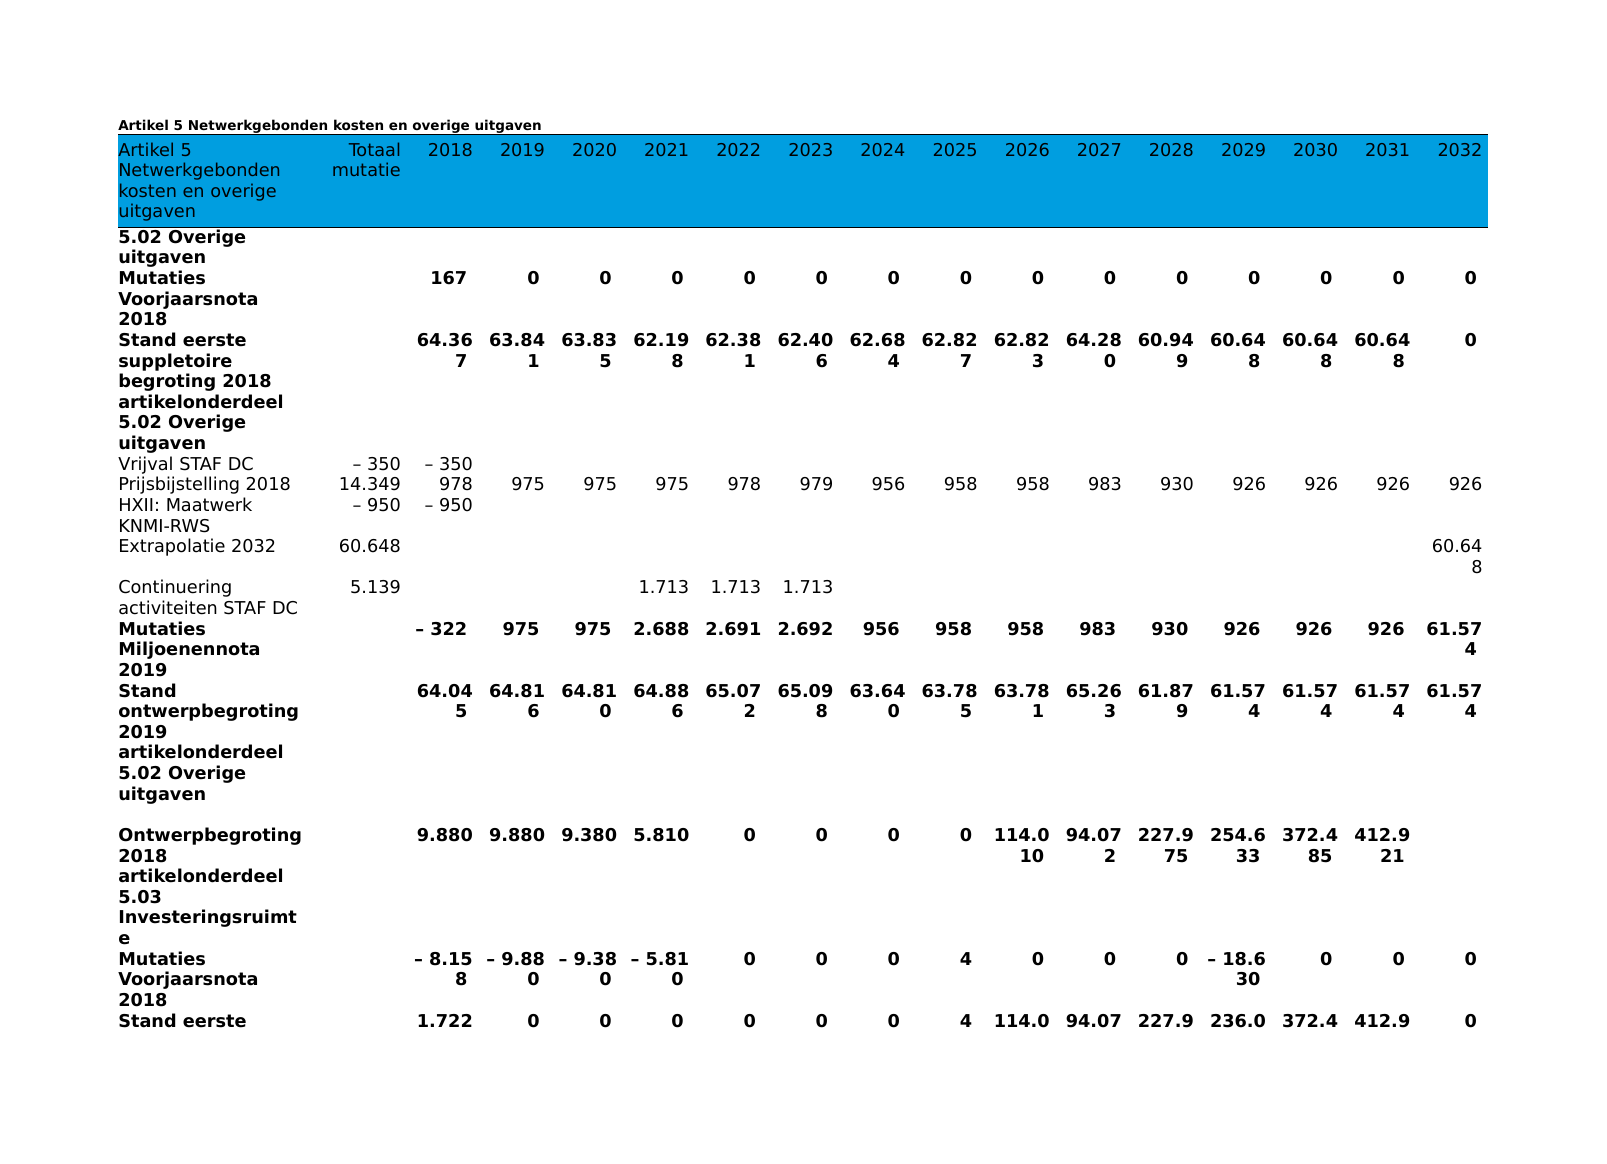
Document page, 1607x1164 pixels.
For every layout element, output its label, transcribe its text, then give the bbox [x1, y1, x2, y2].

table_cell 1.713 [767, 578, 839, 619]
table_cell [479, 804, 551, 825]
table_cell [911, 804, 983, 825]
table_cell [1416, 804, 1488, 825]
table_cell 0 [839, 949, 911, 1011]
table_cell 60.648 [303, 536, 406, 577]
table_cell 956 [839, 619, 911, 681]
table_cell 0 [767, 949, 839, 1011]
table_cell [1344, 536, 1416, 577]
table_cell [623, 495, 695, 536]
table_cell 4 [911, 1011, 983, 1031]
table_cell 958 [911, 474, 983, 495]
table_cell 60.949 [1128, 330, 1199, 454]
table_cell [406, 536, 478, 577]
table_cell 60.648 [1344, 330, 1416, 454]
table_cell 63.835 [551, 330, 623, 454]
table_cell Mutaties Miljoenennota 2019 [118, 619, 303, 681]
table_cell 227.975 [1128, 825, 1199, 949]
table_cell [911, 578, 983, 619]
table_cell 5.810 [623, 825, 695, 949]
table_cell 60.648 [1272, 330, 1344, 454]
table_cell 0 [1128, 949, 1199, 1011]
table_cell 956 [839, 474, 911, 495]
table_cell 0 [1416, 330, 1488, 454]
table_cell [839, 495, 911, 536]
table_cell 61.574 [1200, 681, 1272, 804]
table_cell [1128, 495, 1199, 536]
table_cell [1272, 578, 1344, 619]
table_cell 114.010 [983, 825, 1055, 949]
table_cell 978 [406, 474, 478, 495]
table_cell 0 [1055, 268, 1127, 330]
table_cell 0 [911, 825, 983, 949]
table_cell 0 [1200, 268, 1272, 330]
table_cell [1200, 228, 1272, 268]
table_cell 9.880 [479, 825, 551, 949]
table_cell [1344, 454, 1416, 474]
table_cell [1200, 454, 1272, 474]
table_cell 926 [1272, 619, 1344, 681]
table_cell 983 [1055, 474, 1127, 495]
table_cell 412.921 [1344, 825, 1416, 949]
table_cell 0 [1344, 949, 1416, 1011]
table_cell 94.07 [1055, 1011, 1127, 1031]
table_cell 2030 [1272, 135, 1344, 227]
table_cell Prijsbijstelling 2018 [118, 474, 303, 495]
table_cell [1200, 536, 1272, 577]
table_cell 2027 [1055, 135, 1127, 227]
table_cell 254.633 [1200, 825, 1272, 949]
table_cell 0 [983, 268, 1055, 330]
table_cell 0 [695, 1011, 767, 1031]
table_cell 0 [479, 1011, 551, 1031]
table_cell 0 [839, 1011, 911, 1031]
table_cell [303, 825, 406, 949]
table_cell 0 [695, 825, 767, 949]
table_cell – 350 [303, 454, 406, 474]
table_cell 64.810 [551, 681, 623, 804]
table_cell [839, 578, 911, 619]
table_cell 926 [1200, 619, 1272, 681]
table_cell 60.648 [1200, 330, 1272, 454]
table_cell [1128, 228, 1199, 268]
table_cell – 950 [303, 495, 406, 536]
table_cell 63.640 [839, 681, 911, 804]
table_cell [839, 804, 911, 825]
table_cell 958 [983, 619, 1055, 681]
table_cell 63.841 [479, 330, 551, 454]
table_cell [1344, 495, 1416, 536]
table_cell [983, 454, 1055, 474]
table_cell [303, 1011, 406, 1031]
table_cell [1416, 825, 1488, 949]
table_cell [1128, 804, 1199, 825]
table_cell [911, 495, 983, 536]
table_cell 64.367 [406, 330, 478, 454]
table_cell 975 [551, 619, 623, 681]
table_header Artikel 5 Netwerkgebonden kosten en overige uitgaven [118, 118, 1488, 134]
table_cell [1200, 578, 1272, 619]
table_cell 0 [623, 1011, 695, 1031]
table_cell 412.9 [1344, 1011, 1416, 1031]
table_cell 2029 [1200, 135, 1272, 227]
table_cell 0 [1128, 268, 1199, 330]
table_cell 0 [983, 949, 1055, 1011]
table_cell 4 [911, 949, 983, 1011]
table_cell 0 [767, 268, 839, 330]
table_cell [695, 228, 767, 268]
table_cell [479, 495, 551, 536]
table_cell [983, 804, 1055, 825]
table_cell 926 [1344, 619, 1416, 681]
table_cell Vrijval STAF DC [118, 454, 303, 474]
table_cell [767, 536, 839, 577]
table_cell [1416, 578, 1488, 619]
table_cell [1128, 536, 1199, 577]
table_cell [406, 228, 478, 268]
table_cell 62.684 [839, 330, 911, 454]
table_cell 975 [623, 474, 695, 495]
table_cell 62.406 [767, 330, 839, 454]
table_cell 62.823 [983, 330, 1055, 454]
table_cell 2023 [767, 135, 839, 227]
table_cell Stand eerste suppletoire begroting 2018 artikelonderdeel 5.02 Overige uitgaven [118, 330, 303, 454]
table_cell [695, 536, 767, 577]
table_cell [118, 804, 303, 825]
table_cell Mutaties Voorjaarsnota 2018 [118, 949, 303, 1011]
table_cell [1200, 495, 1272, 536]
table_cell 0 [623, 268, 695, 330]
table_cell 65.263 [1055, 681, 1127, 804]
table_cell 958 [983, 474, 1055, 495]
table_cell [983, 495, 1055, 536]
table_cell 0 [1416, 949, 1488, 1011]
table_cell [303, 804, 406, 825]
table_cell Extrapolatie 2032 [118, 536, 303, 577]
table_cell [1344, 228, 1416, 268]
table_cell [1055, 228, 1127, 268]
table_cell 64.280 [1055, 330, 1127, 454]
table_cell [551, 536, 623, 577]
table_cell 64.886 [623, 681, 695, 804]
table_cell [303, 330, 406, 454]
table_cell [767, 228, 839, 268]
table_cell [303, 268, 406, 330]
table_cell 2026 [983, 135, 1055, 227]
table_cell 9.880 [406, 825, 478, 949]
table_cell [1416, 228, 1488, 268]
table_cell 61.574 [1344, 681, 1416, 804]
table_cell [1344, 804, 1416, 825]
table_cell [1055, 804, 1127, 825]
table_cell 0 [839, 825, 911, 949]
table_cell Totaal mutatie [303, 135, 406, 227]
table_cell 61.574 [1416, 681, 1488, 804]
table_cell 975 [479, 474, 551, 495]
table_cell – 322 [406, 619, 478, 681]
table_cell [1055, 454, 1127, 474]
table_cell [303, 681, 406, 804]
table_cell 5.139 [303, 578, 406, 619]
table_cell 2.691 [695, 619, 767, 681]
table_cell [551, 495, 623, 536]
table_cell 0 [767, 825, 839, 949]
table_cell [983, 578, 1055, 619]
table_cell [1272, 495, 1344, 536]
table_cell 227.9 [1128, 1011, 1199, 1031]
table_cell 2018 [406, 135, 478, 227]
table_cell [623, 228, 695, 268]
table_cell 167 [406, 268, 478, 330]
table_cell [1128, 454, 1199, 474]
table_cell [551, 578, 623, 619]
table_cell [1128, 578, 1199, 619]
table_cell 0 [695, 949, 767, 1011]
table_cell Mutaties Voorjaarsnota 2018 [118, 268, 303, 330]
table_cell 930 [1128, 474, 1199, 495]
table_cell 2024 [839, 135, 911, 227]
table_cell 2031 [1344, 135, 1416, 227]
table_cell [839, 536, 911, 577]
table_cell 0 [767, 1011, 839, 1031]
table_cell 1.713 [623, 578, 695, 619]
table_cell – 950 [406, 495, 478, 536]
table_cell 65.098 [767, 681, 839, 804]
table_cell 0 [551, 1011, 623, 1031]
table_cell 0 [551, 268, 623, 330]
table_cell [551, 804, 623, 825]
table_cell 975 [551, 474, 623, 495]
table_cell [983, 228, 1055, 268]
table_cell 958 [911, 619, 983, 681]
table_cell 94.072 [1055, 825, 1127, 949]
table_cell 926 [1200, 474, 1272, 495]
table_cell [623, 454, 695, 474]
table_cell 62.381 [695, 330, 767, 454]
table_cell [911, 454, 983, 474]
table_cell 2020 [551, 135, 623, 227]
table_cell [767, 454, 839, 474]
table_cell – 9.880 [479, 949, 551, 1011]
table_cell Stand eerste [118, 1011, 303, 1031]
table_cell 372.4 [1272, 1011, 1344, 1031]
table_cell 63.785 [911, 681, 983, 804]
table_cell Ontwerpbegroting 2018 artikelonderdeel 5.03 Investeringsruimte [118, 825, 303, 949]
table_cell [479, 536, 551, 577]
table_cell [1200, 804, 1272, 825]
table_cell 2021 [623, 135, 695, 227]
table_cell 0 [1272, 949, 1344, 1011]
table_cell – 18.630 [1200, 949, 1272, 1011]
table_cell [623, 804, 695, 825]
table_cell 372.485 [1272, 825, 1344, 949]
table_cell 2022 [695, 135, 767, 227]
table_cell 0 [839, 268, 911, 330]
table_cell [303, 949, 406, 1011]
table_cell [303, 228, 406, 268]
table_cell [1272, 804, 1344, 825]
table_cell 0 [1272, 268, 1344, 330]
table_cell 2.692 [767, 619, 839, 681]
table_cell 926 [1344, 474, 1416, 495]
table_cell 61.879 [1128, 681, 1199, 804]
table_cell 975 [479, 619, 551, 681]
table_cell [1416, 454, 1488, 474]
table_cell 978 [695, 474, 767, 495]
table_cell 0 [1416, 268, 1488, 330]
table_cell – 9.380 [551, 949, 623, 1011]
table_cell [767, 495, 839, 536]
table_cell [911, 536, 983, 577]
table_cell 65.072 [695, 681, 767, 804]
table_cell 2028 [1128, 135, 1199, 227]
table_cell 2019 [479, 135, 551, 227]
table_cell [1272, 228, 1344, 268]
table_cell 61.574 [1416, 619, 1488, 681]
table_cell Continuering activiteiten STAF DC [118, 578, 303, 619]
table_cell 979 [767, 474, 839, 495]
table_cell 983 [1055, 619, 1127, 681]
table_cell – 350 [406, 454, 478, 474]
table_cell [551, 454, 623, 474]
table_cell [406, 804, 478, 825]
table_cell 0 [695, 268, 767, 330]
table_cell [983, 536, 1055, 577]
table_cell HXII: Maatwerk KNMI-RWS [118, 495, 303, 536]
table_cell 114.0 [983, 1011, 1055, 1031]
table_cell [479, 228, 551, 268]
table_cell 14.349 [303, 474, 406, 495]
table_cell 0 [911, 268, 983, 330]
table_cell – 8.158 [406, 949, 478, 1011]
table_cell [479, 578, 551, 619]
table_cell Stand ontwerpbegroting 2019 artikelonderdeel 5.02 Overige uitgaven [118, 681, 303, 804]
table_cell 64.045 [406, 681, 478, 804]
table_cell [839, 454, 911, 474]
table_cell [1416, 495, 1488, 536]
table_cell [303, 619, 406, 681]
table_cell [911, 228, 983, 268]
table_cell [1055, 495, 1127, 536]
table_cell 64.816 [479, 681, 551, 804]
table_cell [695, 454, 767, 474]
table_cell 9.380 [551, 825, 623, 949]
table_cell 0 [1344, 268, 1416, 330]
table_cell 5.02 Overige uitgaven [118, 228, 303, 268]
table_cell 926 [1272, 474, 1344, 495]
table_cell [1055, 578, 1127, 619]
table_cell 60.648 [1416, 536, 1488, 577]
table_cell [551, 228, 623, 268]
table_cell 0 [479, 268, 551, 330]
table_cell 2.688 [623, 619, 695, 681]
table_cell [623, 536, 695, 577]
table_cell 0 [1055, 949, 1127, 1011]
table_cell [1344, 578, 1416, 619]
table_cell [839, 228, 911, 268]
table_cell [1055, 536, 1127, 577]
table_cell 61.574 [1272, 681, 1344, 804]
table_cell [1272, 536, 1344, 577]
table_cell 926 [1416, 474, 1488, 495]
table_cell [767, 804, 839, 825]
table_cell [695, 804, 767, 825]
table_cell [1272, 454, 1344, 474]
table_cell 1.722 [406, 1011, 478, 1031]
table_cell [406, 578, 478, 619]
table_cell 1.713 [695, 578, 767, 619]
table_cell – 5.810 [623, 949, 695, 1011]
table_cell 930 [1128, 619, 1199, 681]
table_cell 63.781 [983, 681, 1055, 804]
table_cell 62.198 [623, 330, 695, 454]
table_cell [695, 495, 767, 536]
table_cell 2025 [911, 135, 983, 227]
table_cell 0 [1416, 1011, 1488, 1031]
table_cell [479, 454, 551, 474]
table_cell 62.827 [911, 330, 983, 454]
table_cell 2032 [1416, 135, 1488, 227]
table_cell Artikel 5 Netwerkgebonden kosten en overige uitgaven [118, 135, 303, 227]
table_cell 236.0 [1200, 1011, 1272, 1031]
